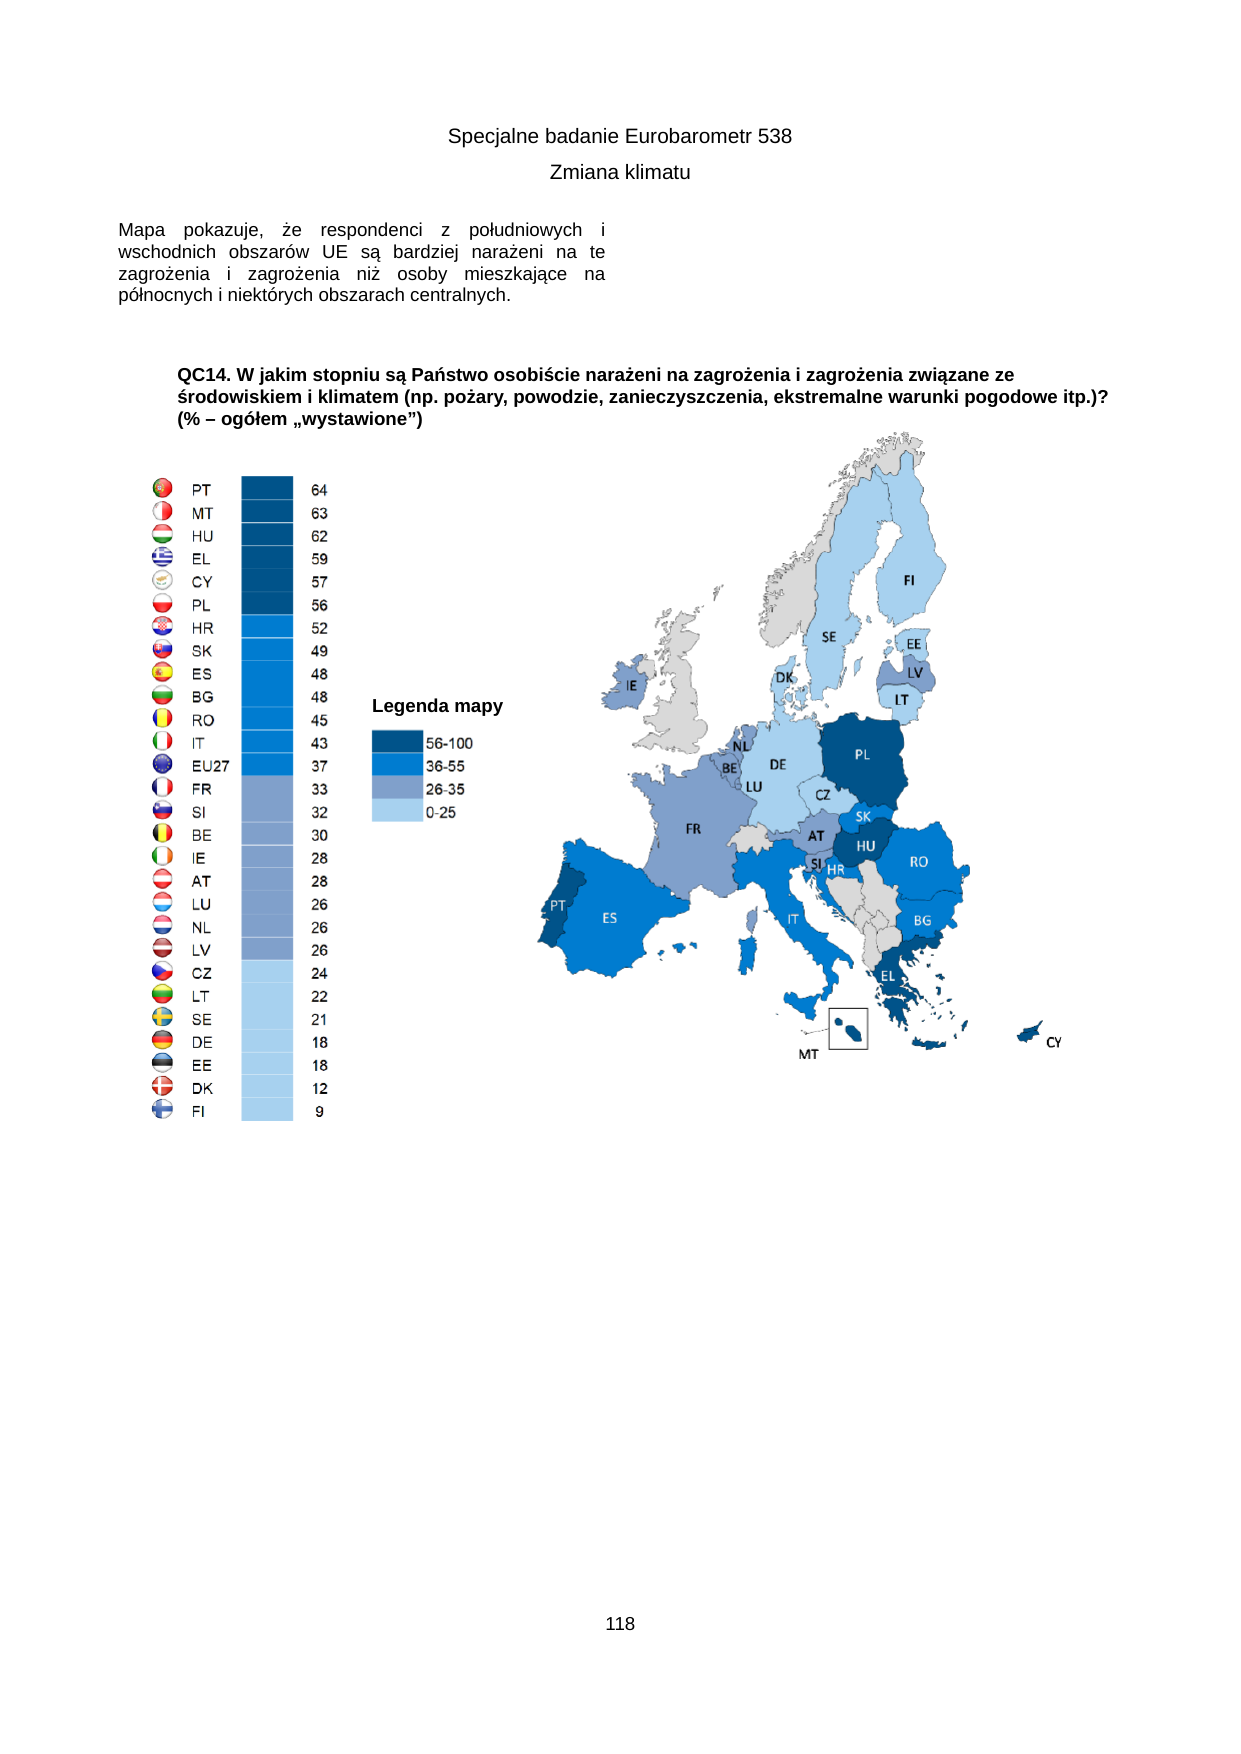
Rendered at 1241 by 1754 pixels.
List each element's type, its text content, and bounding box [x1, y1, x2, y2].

picture [118, 427, 1066, 1129]
text Mapa pokazuje, że respondenci z południowych i wschodnich obszarów UE są bardziej narażeni na te zagrożenia i zagrożenia niż osoby mieszkające na północnych i niektórych obszarach centralnych. [118, 219, 605, 306]
